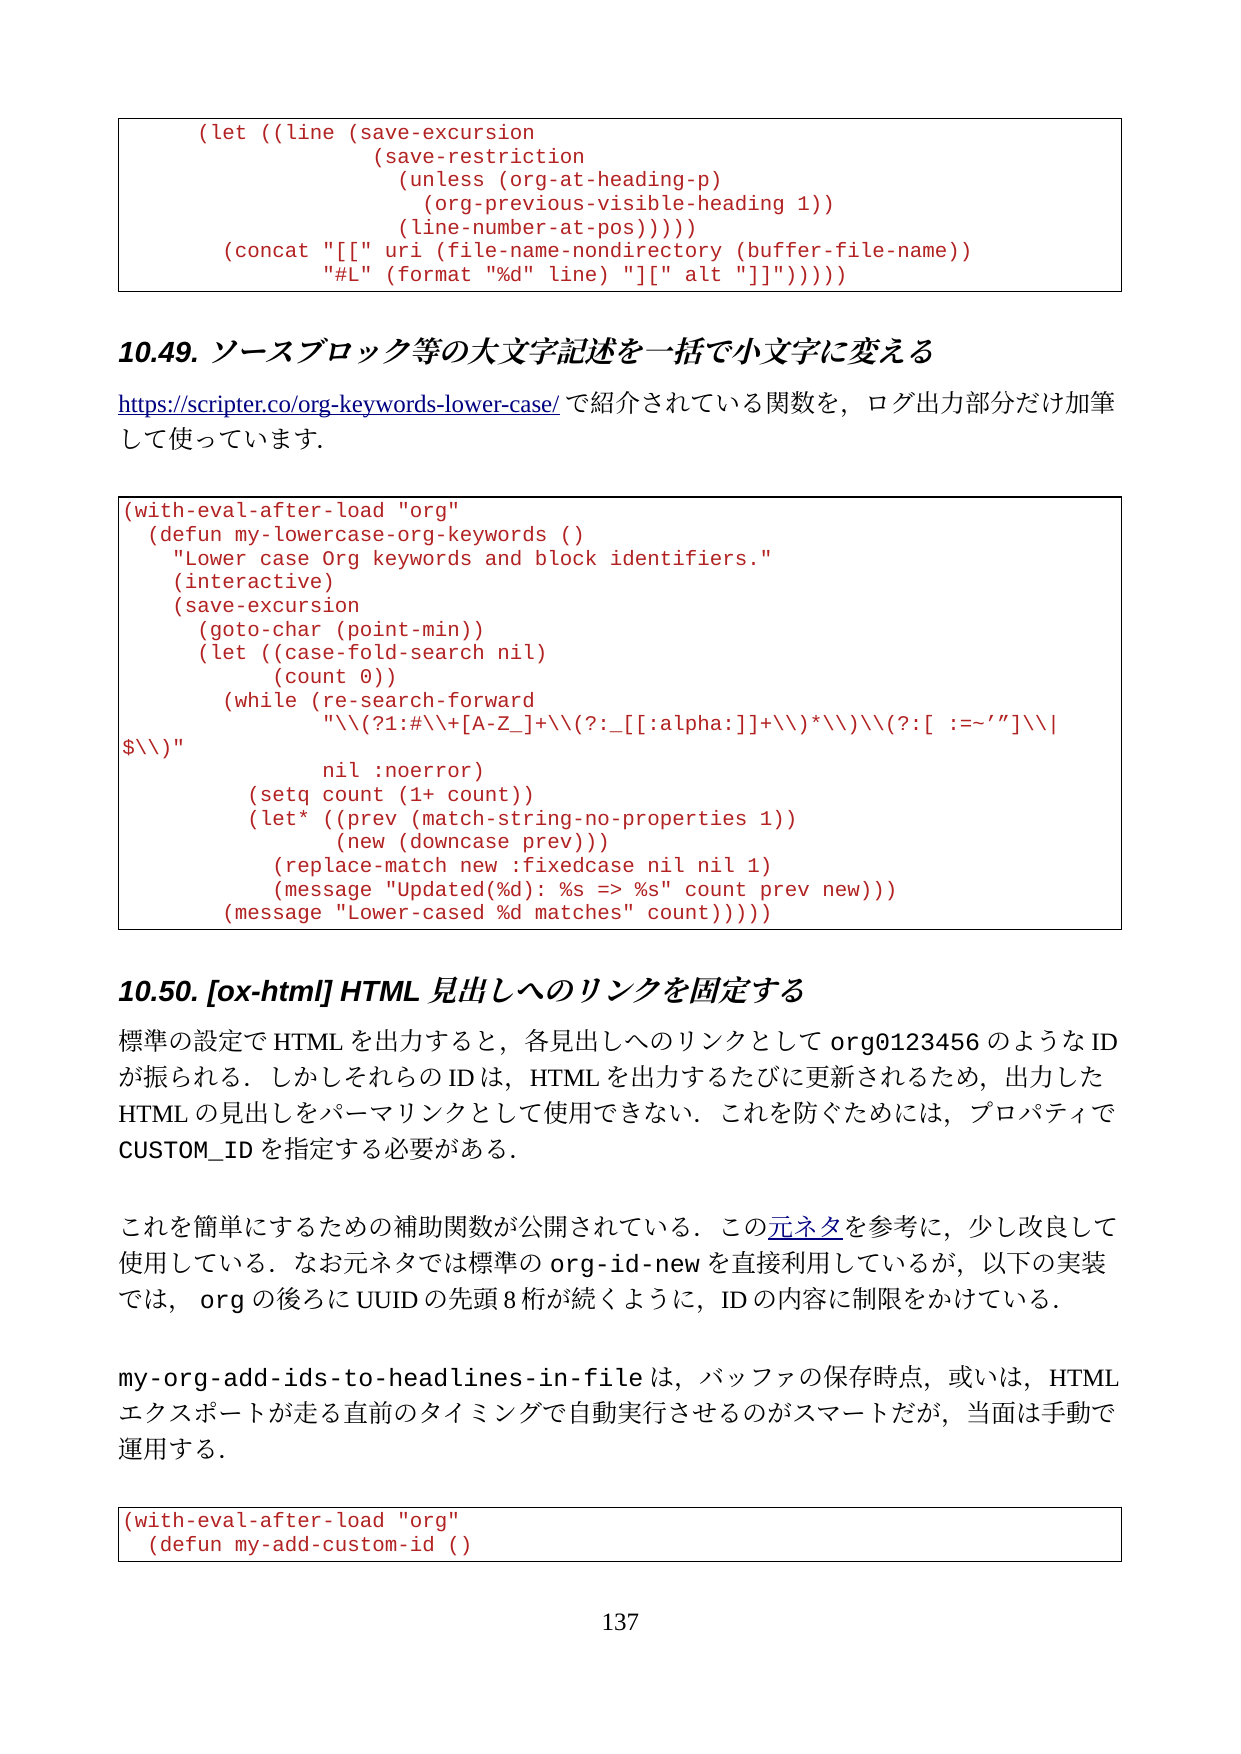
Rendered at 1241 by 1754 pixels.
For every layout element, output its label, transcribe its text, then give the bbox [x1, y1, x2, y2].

text (defun my-add-custom-id () [119, 1530, 1121, 1561]
text (replace-match new :fixedcase nil nil 1) [119, 851, 1121, 875]
text (save-excursion [119, 591, 1121, 615]
text (org-previous-visible-heading 1)) [119, 189, 1121, 213]
text (let* ((prev (match-string-no-properties 1)) [119, 804, 1121, 827]
text (line-number-at-pos))))) [119, 213, 1121, 236]
text nil :noerror) [119, 757, 1121, 780]
text (setq count (1+ count)) [119, 780, 1121, 804]
text (message "Updated(%d): %s => %s" count prev new))) [119, 875, 1121, 898]
text "#L" (format "%d" line) "][" alt "]]"))))) [119, 260, 1121, 291]
text (goto-char (point-min)) [119, 615, 1121, 638]
text https://scripter.co/org-keywords-lower-case/ で紹介されている関数を，ログ出力部分だけ加筆して使っています． [118, 383, 1122, 484]
subtitle ソースブロック等の大文字記述を一括で小文字に変える [118, 329, 1122, 371]
text (with-eval-after-load "org" [119, 1508, 1121, 1530]
text (save-restriction [119, 142, 1121, 165]
text (concat "[[" uri (file-name-nondirectory (buffer-file-name)) [119, 236, 1121, 260]
subtitle [ox-html] HTML見出しへのリンクを固定する [118, 967, 1122, 1009]
text (unless (org-at-heading-p) [119, 165, 1121, 189]
text "Lower case Org keywords and block identifiers." [119, 544, 1121, 567]
text (new (downcase prev))) [119, 827, 1121, 851]
text (defun my-lowercase-org-keywords () [119, 520, 1121, 544]
text (let ((line (save-excursion [119, 119, 1121, 142]
text (while (re-search-forward [119, 686, 1121, 709]
text (count 0)) [119, 662, 1121, 686]
text (message "Lower-cased %d matches" count))))) [119, 898, 1121, 929]
text (let ((case-fold-search nil) [119, 638, 1121, 662]
text "\\(?1:#\\+[A-Z_]+\\(?:_[[:alpha:]]+\\)*\\)\\(?:[ :=~’”]\\|$\\)" [119, 709, 1121, 757]
text (with-eval-after-load "org" [119, 498, 1121, 520]
text これを簡単にするための補助関数が公開されている．この元ネタを参考に，少し改良して使用している．なお元ネタでは標準の org-id-new を直接利用しているが，以下の実装では， org の後ろにUUIDの先頭8桁が続くように，IDの内容に制限をかけている． [118, 1207, 1122, 1345]
text 標準の設定でHTMLを出力すると，各見出しへのリンクとして org0123456 のようなIDが振られる．しかしそれらのIDは，HTMLを出力するたびに更新されるため，出力したHTMLの見出しをパーマリンクとして使用できない．これを防ぐためには，プロパティで CUSTOM_ID を指定する必要がある． [118, 1022, 1122, 1195]
text (interactive) [119, 567, 1121, 591]
text my-org-add-ids-to-headlines-in-file は，バッファの保存時点，或いは，HTMLエクスポートが走る直前のタイミングで自動実行させるのがスマートだが，当面は手動で運用する． [118, 1357, 1122, 1494]
